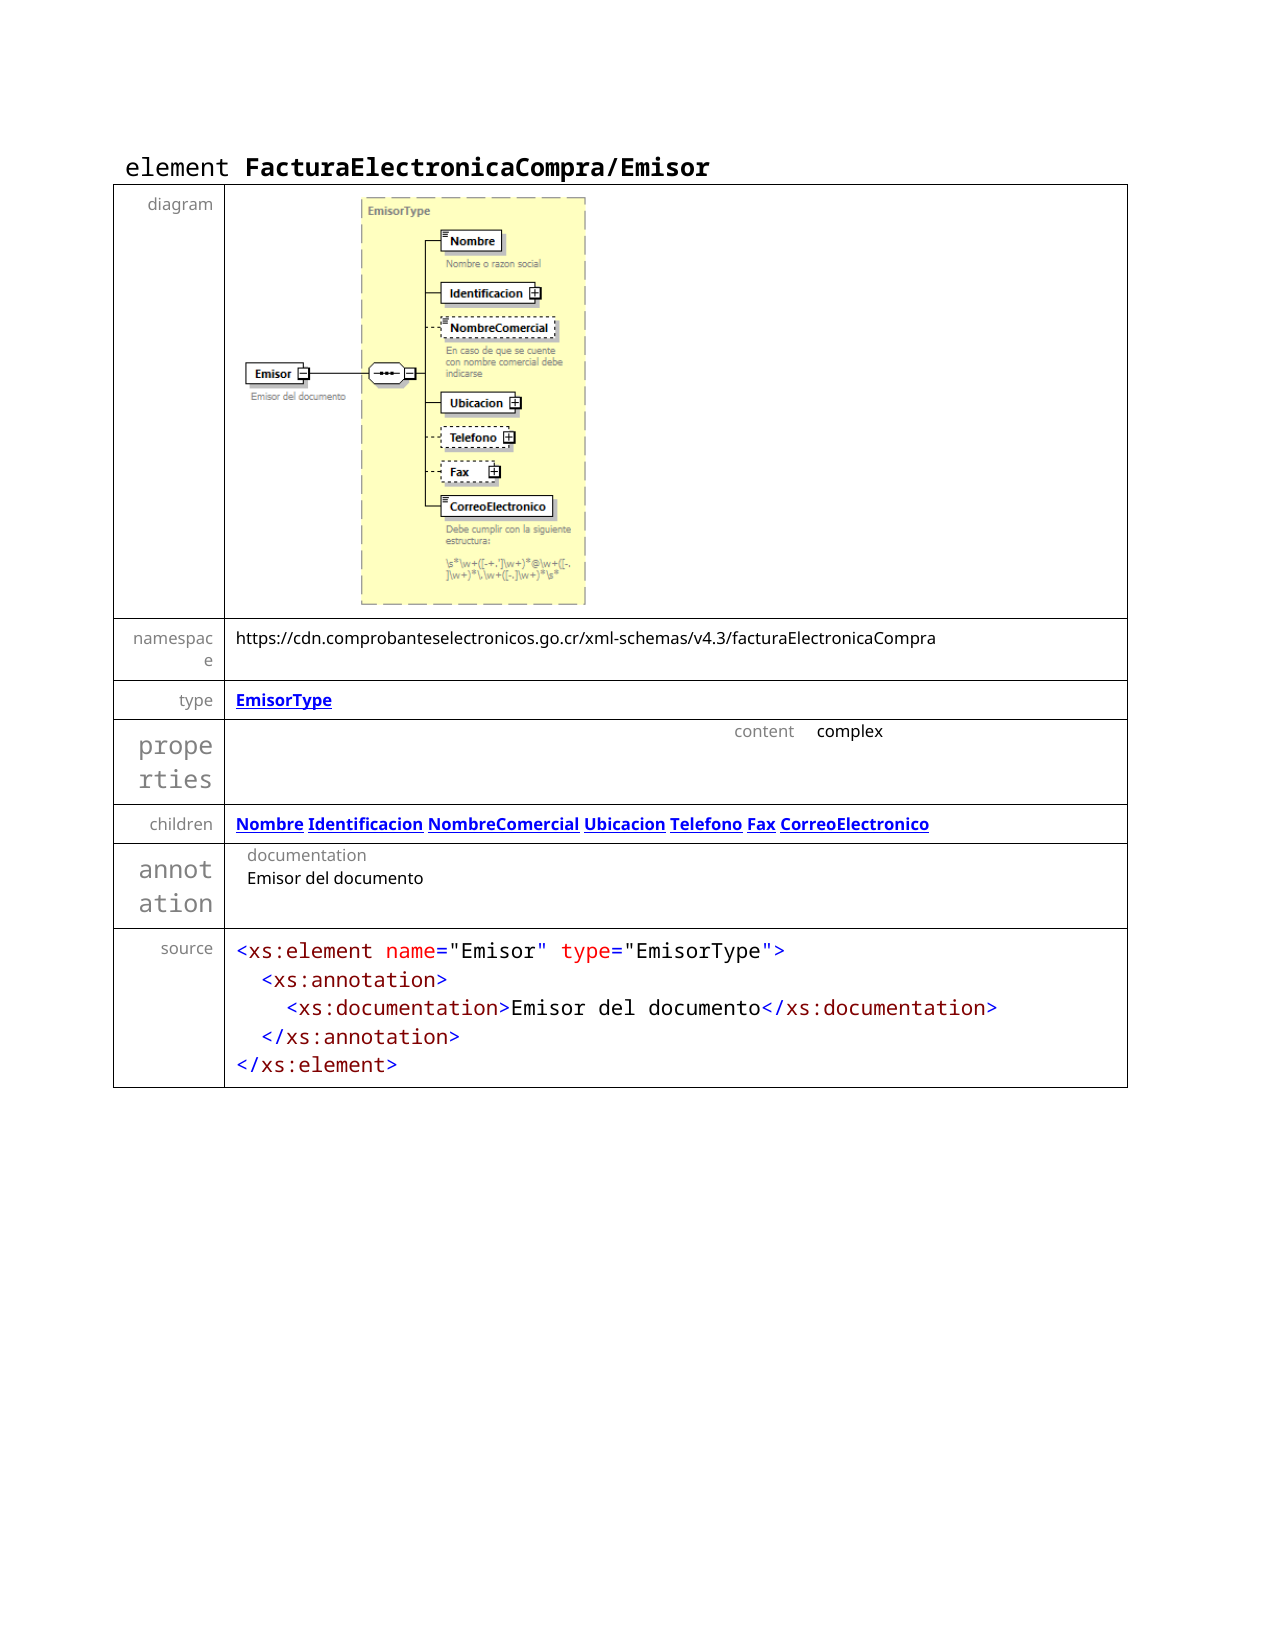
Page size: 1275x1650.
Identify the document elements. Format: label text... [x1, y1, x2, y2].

table_header [225, 185, 1127, 617]
table_cell type [114, 681, 224, 719]
table_header complex [805, 720, 1127, 743]
table_cell https://cdn.comprobanteselectronicos.go.cr/xml-schemas/v4.3/facturaElectronicaCompra [225, 619, 1127, 679]
table_header diagram [114, 185, 224, 617]
table_cell [225, 720, 1127, 804]
table_cell EmisorType [225, 681, 1127, 719]
table_cell [225, 844, 1127, 928]
table_cell annotation [114, 844, 224, 928]
table_cell Emisor del documento [236, 867, 1127, 889]
table_cell children [114, 805, 224, 843]
text element FacturaElectronicaCompra/Emisor [125, 150, 1150, 184]
picture [235, 193, 596, 610]
table_header content [236, 720, 805, 743]
table_header documentation [236, 844, 1127, 867]
table_cell <xs:element name="Emisor" type="EmisorType"> <xs:annotation> <xs:documentation>Emisor del documento</xs:documentation> </xs:annotation> </xs:element> [225, 929, 1127, 1087]
table_cell source [114, 929, 224, 1087]
table_cell properties [114, 720, 224, 804]
table_cell Nombre Identificacion NombreComercial Ubicacion Telefono Fax CorreoElectronico [225, 805, 1127, 843]
table_cell namespace [114, 619, 224, 679]
